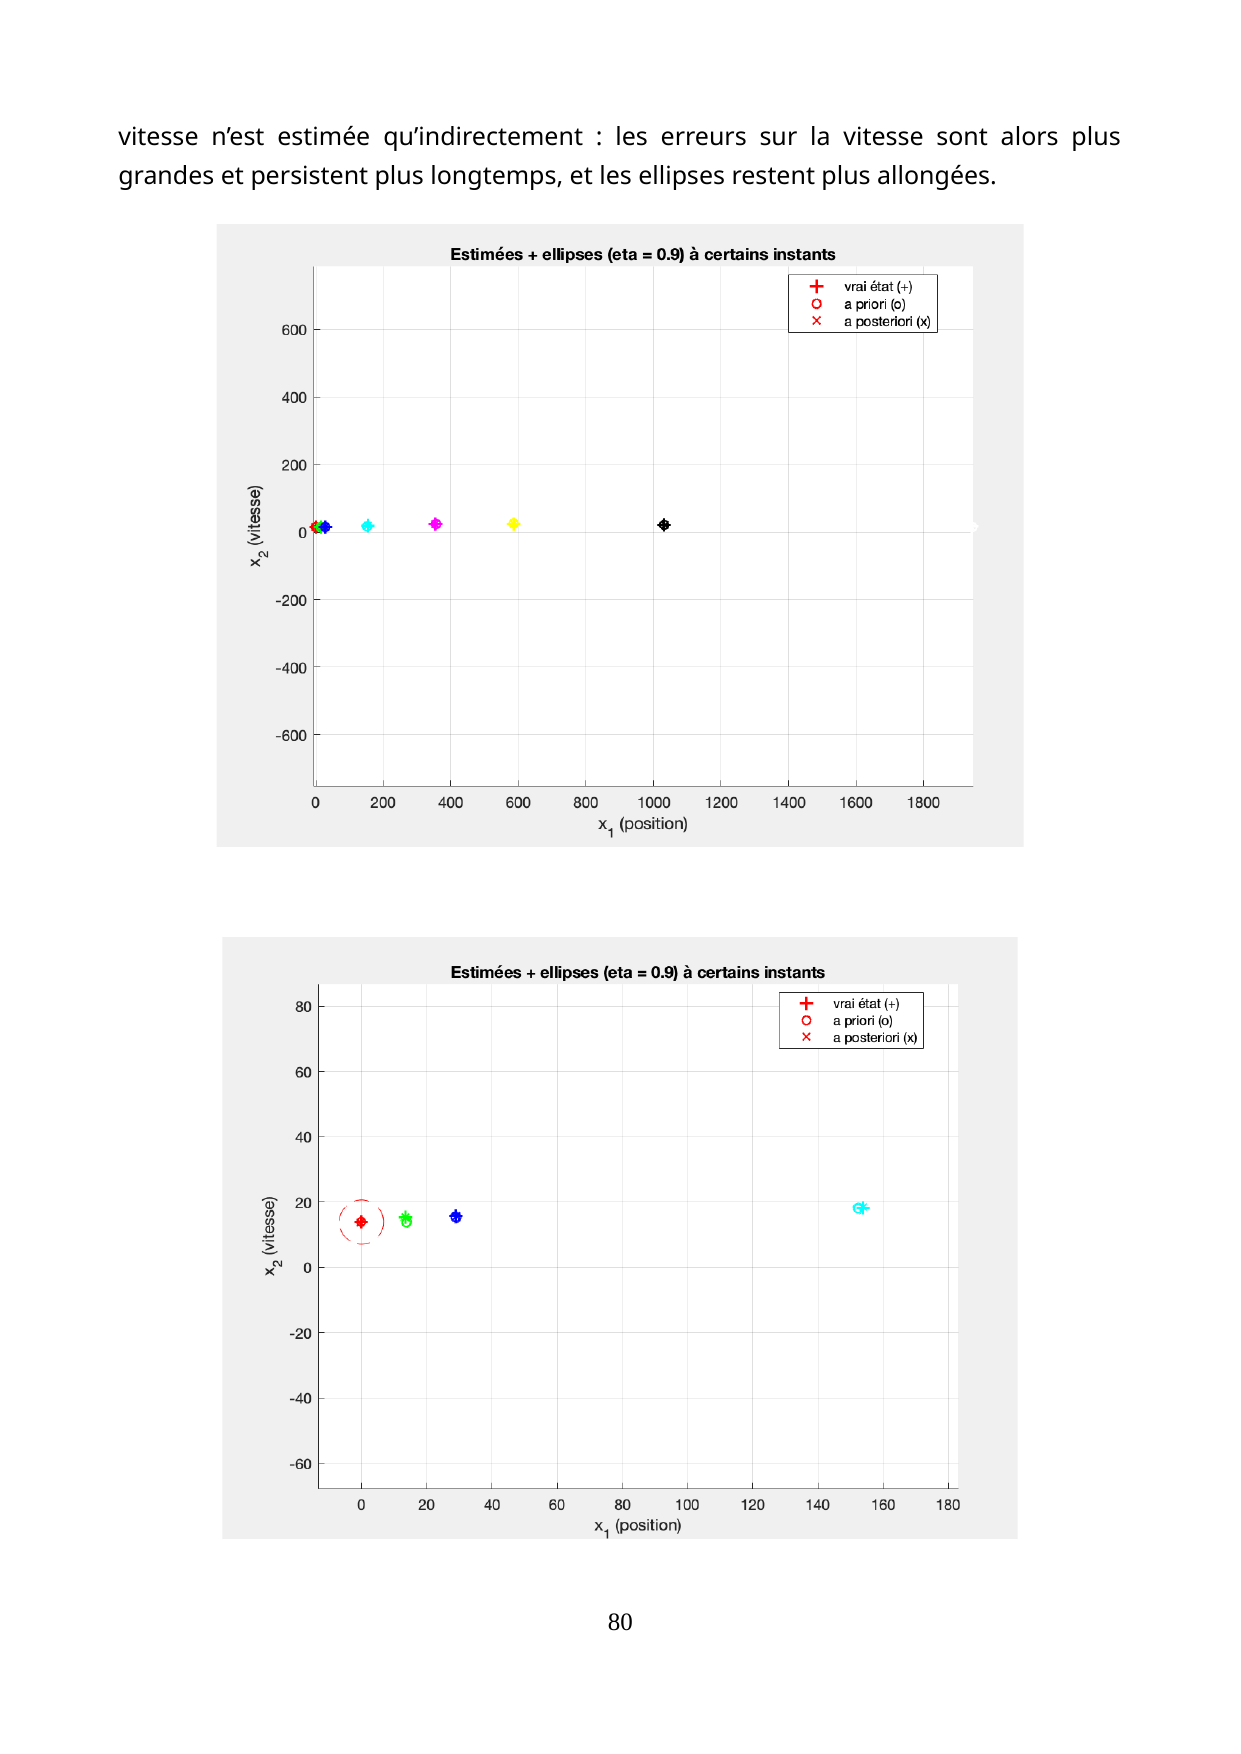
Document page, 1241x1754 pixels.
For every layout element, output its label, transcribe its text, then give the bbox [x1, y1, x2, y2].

picture [222, 937, 1018, 1539]
picture [216, 224, 1024, 847]
text vitesse n’est estimée qu’indirectement : les erreurs sur la vitesse sont alors plus grandes et persistent plus longtemps, et les ellipses restent plus allongées. [118, 118, 1122, 191]
